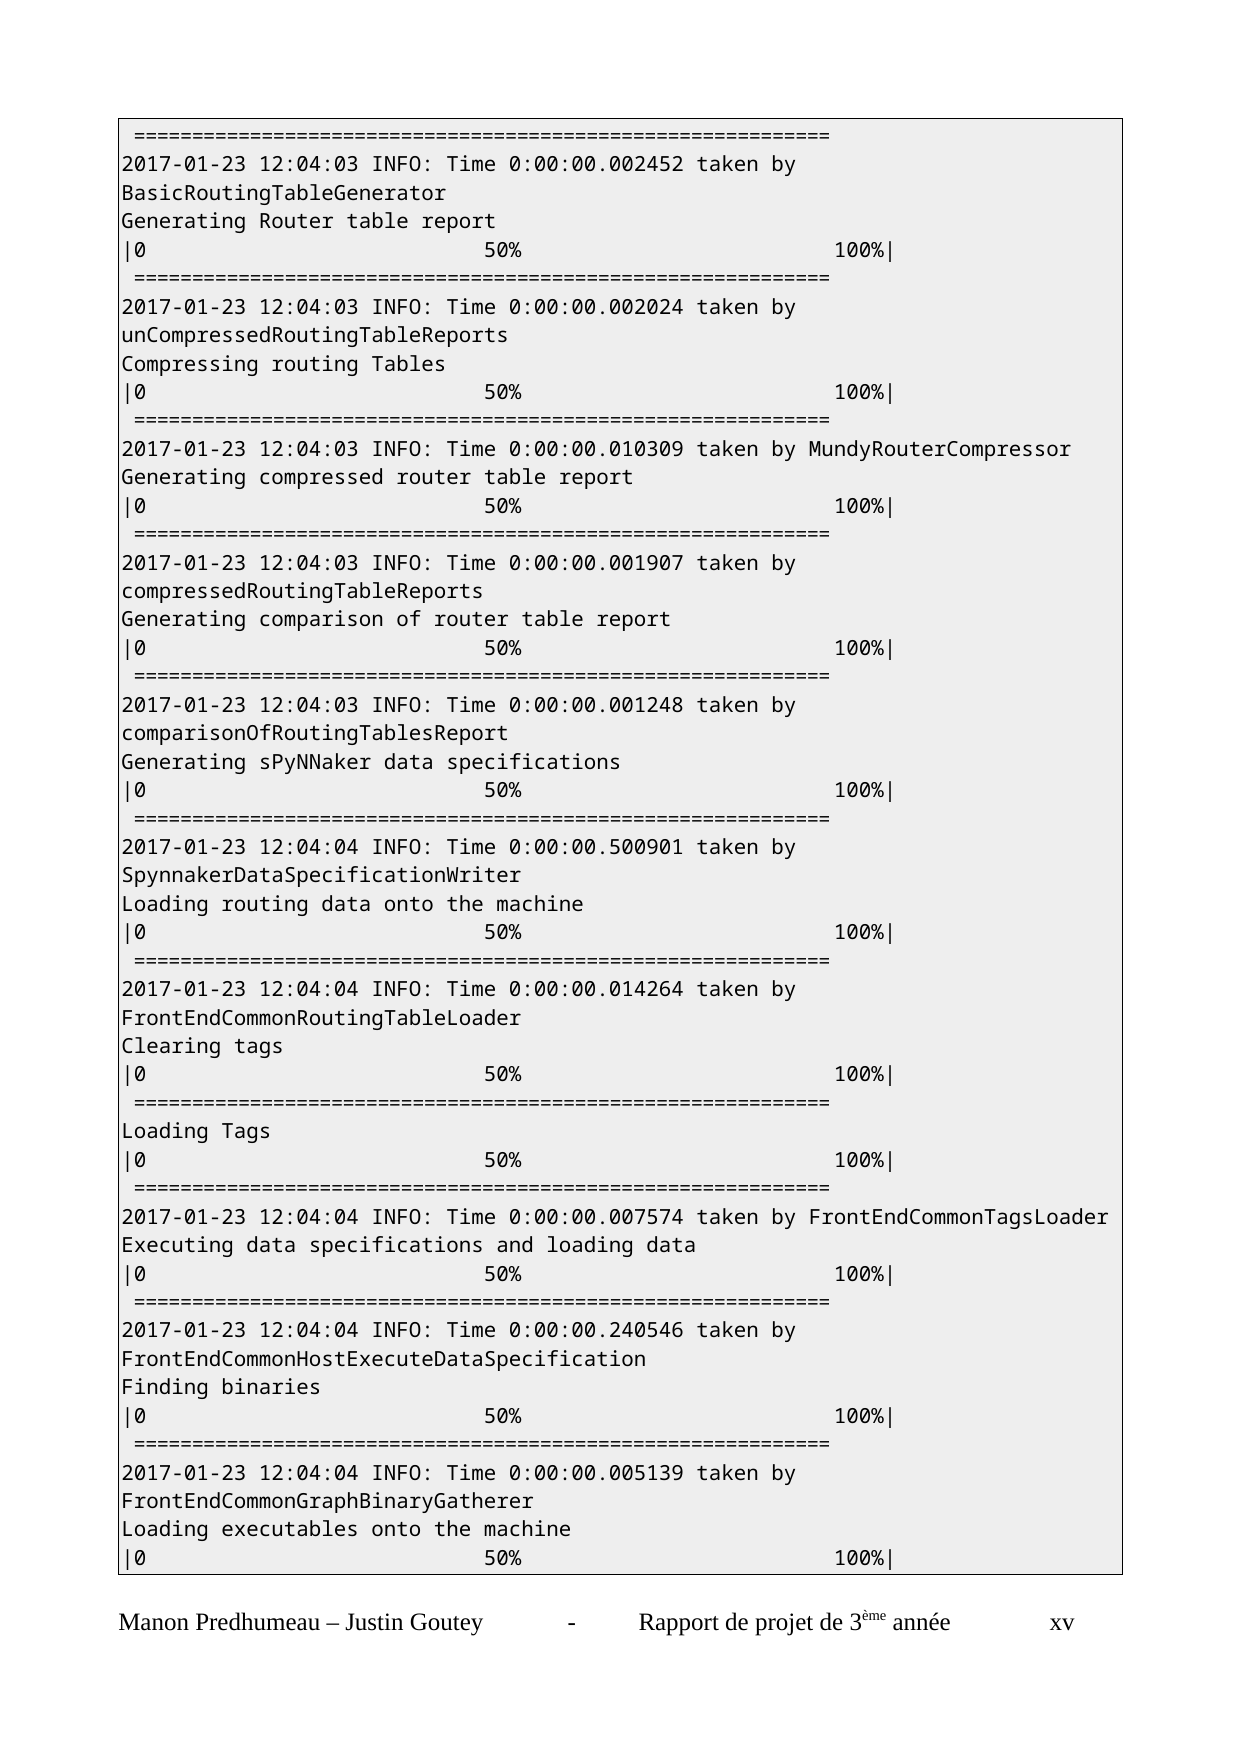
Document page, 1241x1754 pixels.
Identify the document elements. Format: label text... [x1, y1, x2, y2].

text Loading Tags [119, 1113, 1122, 1142]
text ============================================================ [119, 658, 1122, 687]
text Generating comparison of router table report [119, 602, 1122, 630]
text |0 50% 100%| [119, 1256, 1122, 1284]
text ============================================================ [119, 1170, 1122, 1199]
text |0 50% 100%| [119, 488, 1122, 516]
text ============================================================ [119, 1284, 1122, 1312]
text ============================================================ [119, 402, 1122, 431]
text |0 50% 100%| [119, 1398, 1122, 1426]
text ============================================================ [119, 1085, 1122, 1113]
text |0 50% 100%| [119, 1057, 1122, 1085]
text 2017-01-23 12:04:03 INFO: Time 0:00:00.001248 taken by comparisonOfRoutingTablesReport [119, 687, 1122, 744]
text 2017-01-23 12:04:04 INFO: Time 0:00:00.240546 taken by FrontEndCommonHostExecuteDataSpecification [119, 1312, 1122, 1369]
text |0 50% 100%| [119, 914, 1122, 943]
text ============================================================ [119, 943, 1122, 971]
text 2017-01-23 12:04:04 INFO: Time 0:00:00.005139 taken by FrontEndCommonGraphBinaryGatherer [119, 1455, 1122, 1512]
text Loading routing data onto the machine [119, 886, 1122, 914]
text Compressing routing Tables [119, 346, 1122, 374]
text |0 50% 100%| [119, 1142, 1122, 1170]
text 2017-01-23 12:04:04 INFO: Time 0:00:00.007574 taken by FrontEndCommonTagsLoader [119, 1199, 1122, 1227]
text |0 50% 100%| [119, 232, 1122, 260]
text ============================================================ [119, 1426, 1122, 1455]
text 2017-01-23 12:04:03 INFO: Time 0:00:00.002452 taken by BasicRoutingTableGenerator [119, 147, 1122, 203]
text |0 50% 100%| [119, 1540, 1122, 1574]
text |0 50% 100%| [119, 772, 1122, 801]
text Generating Router table report [119, 203, 1122, 232]
text 2017-01-23 12:04:03 INFO: Time 0:00:00.002024 taken by unCompressedRoutingTableReports [119, 289, 1122, 346]
text ============================================================ [119, 516, 1122, 545]
text |0 50% 100%| [119, 374, 1122, 402]
text ============================================================ [119, 801, 1122, 829]
text |0 50% 100%| [119, 630, 1122, 658]
text Generating compressed router table report [119, 459, 1122, 488]
text 2017-01-23 12:04:03 INFO: Time 0:00:00.010309 taken by MundyRouterCompressor [119, 431, 1122, 459]
text 2017-01-23 12:04:04 INFO: Time 0:00:00.014264 taken by FrontEndCommonRoutingTableLoader [119, 971, 1122, 1028]
text Loading executables onto the machine [119, 1512, 1122, 1540]
text 2017-01-23 12:04:03 INFO: Time 0:00:00.001907 taken by compressedRoutingTableReports [119, 545, 1122, 602]
text Finding binaries [119, 1369, 1122, 1398]
text Clearing tags [119, 1028, 1122, 1057]
text 2017-01-23 12:04:04 INFO: Time 0:00:00.500901 taken by SpynnakerDataSpecificationWriter [119, 829, 1122, 886]
text Executing data specifications and loading data [119, 1227, 1122, 1256]
text ============================================================ [119, 119, 1122, 147]
text Generating sPyNNaker data specifications [119, 744, 1122, 772]
text ============================================================ [119, 260, 1122, 289]
